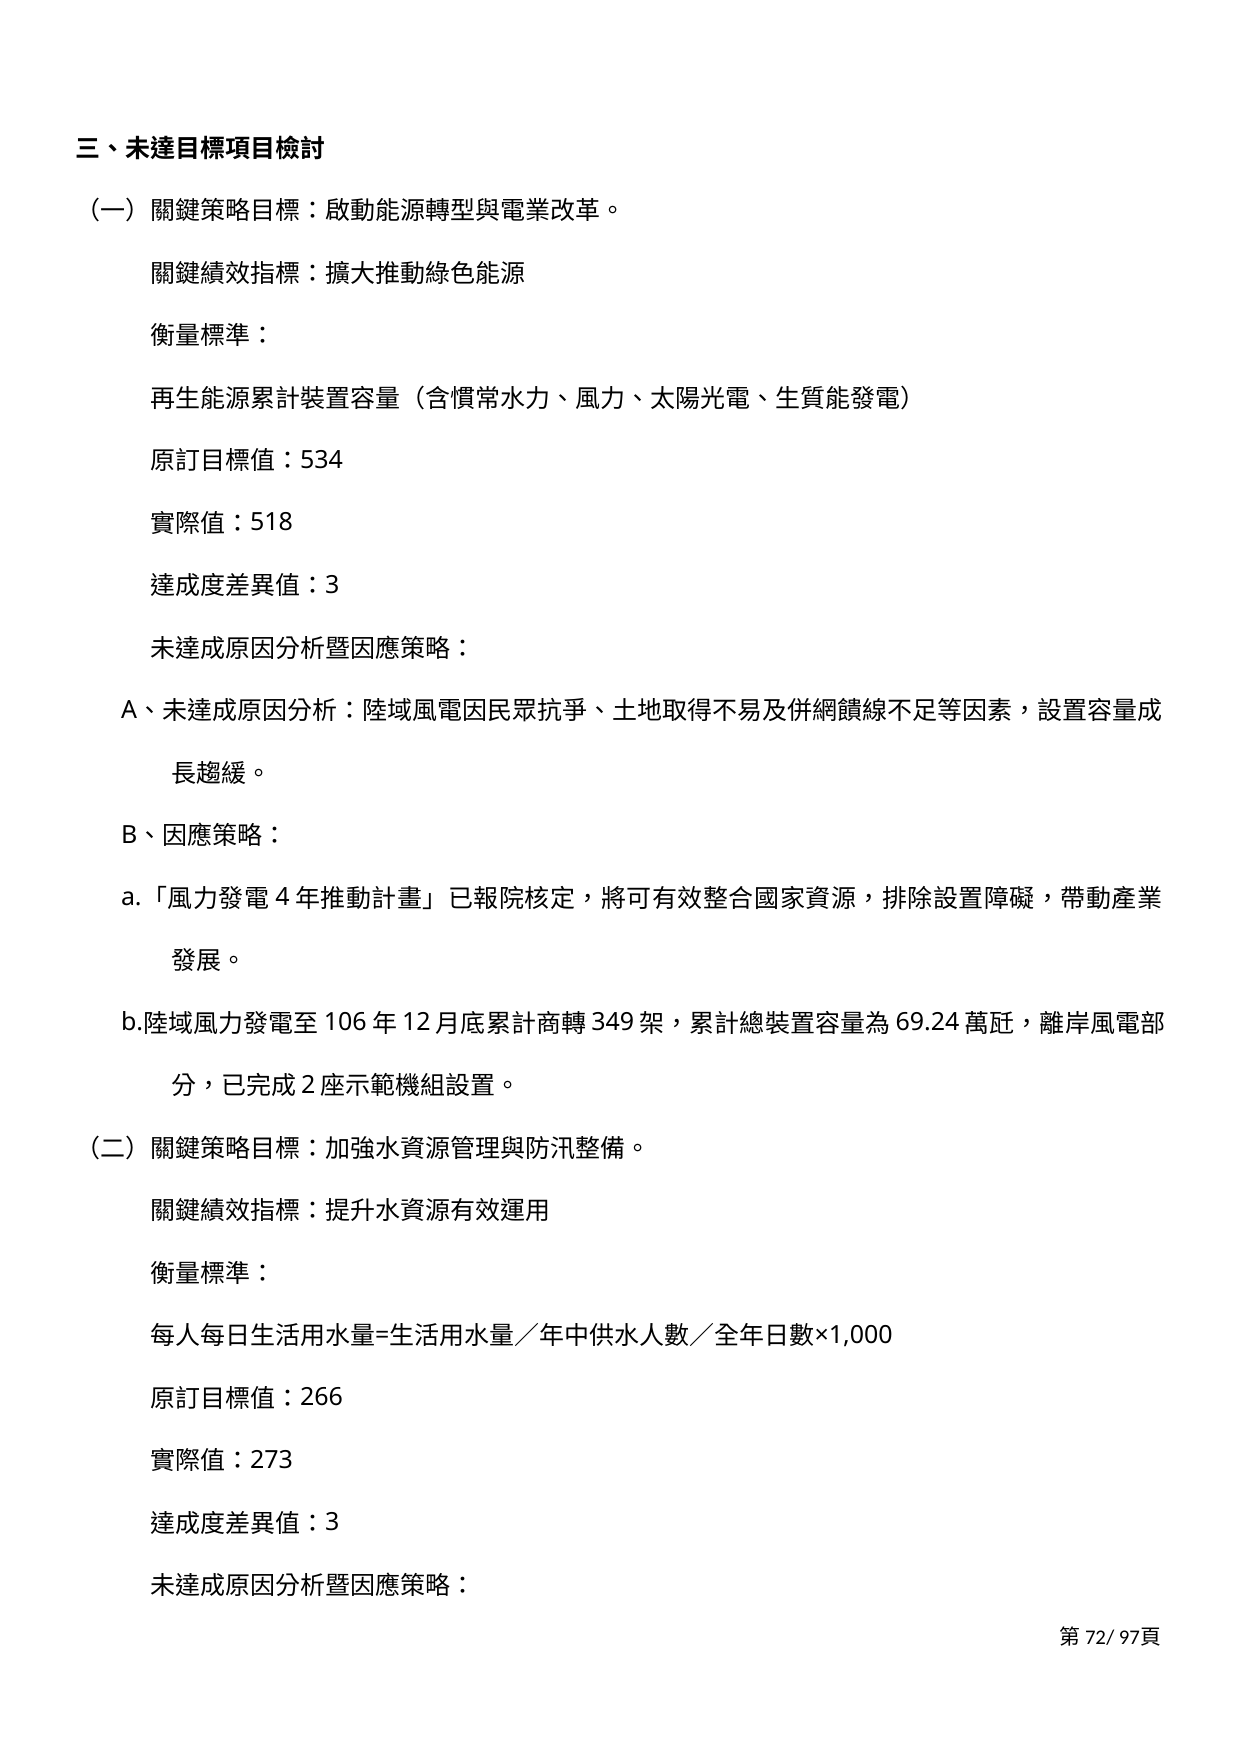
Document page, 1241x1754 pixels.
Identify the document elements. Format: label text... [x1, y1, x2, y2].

text 關鍵績效指標：提升水資源有效運用 [150, 1167, 1165, 1229]
text 原訂目標值：534 [150, 417, 1165, 479]
text 衡量標準： [150, 1229, 1165, 1292]
text A、未達成原因分析：陸域風電因民眾抗爭、土地取得不易及併網饋線不足等因素，設置容量成長趨緩。 [121, 667, 1165, 792]
subtitle （二）關鍵策略目標：加強水資源管理與防汛整備。 [75, 1104, 1165, 1167]
text 關鍵績效指標：擴大推動綠色能源 [150, 229, 1165, 292]
text 每人每日生活用水量=生活用水量／年中供水人數／全年日數×1,000 [150, 1292, 1165, 1354]
text 未達成原因分析暨因應策略： [150, 604, 1165, 667]
subtitle （一）關鍵策略目標：啟動能源轉型與電業改革。 [75, 167, 1165, 229]
text 再生能源累計裝置容量（含慣常水力、風力、太陽光電、生質能發電） [150, 354, 1165, 417]
text 實際值：518 [150, 479, 1165, 542]
text a.「風力發電4年推動計畫」已報院核定，將可有效整合國家資源，排除設置障礙，帶動產業發展。 [121, 854, 1165, 979]
text b.陸域風力發電至106年12月底累計商轉349架，累計總裝置容量為69.24萬瓩，離岸風電部分，已完成2座示範機組設置。 [121, 979, 1165, 1104]
text B、因應策略： [121, 792, 1165, 854]
text 未達成原因分析暨因應策略： [150, 1542, 1165, 1604]
text 原訂目標值：266 [150, 1354, 1165, 1417]
title 三、未達目標項目檢討 [75, 104, 1165, 167]
text 達成度差異值：3 [150, 542, 1165, 604]
text 衡量標準： [150, 292, 1165, 354]
text 實際值：273 [150, 1417, 1165, 1479]
text 達成度差異值：3 [150, 1479, 1165, 1542]
